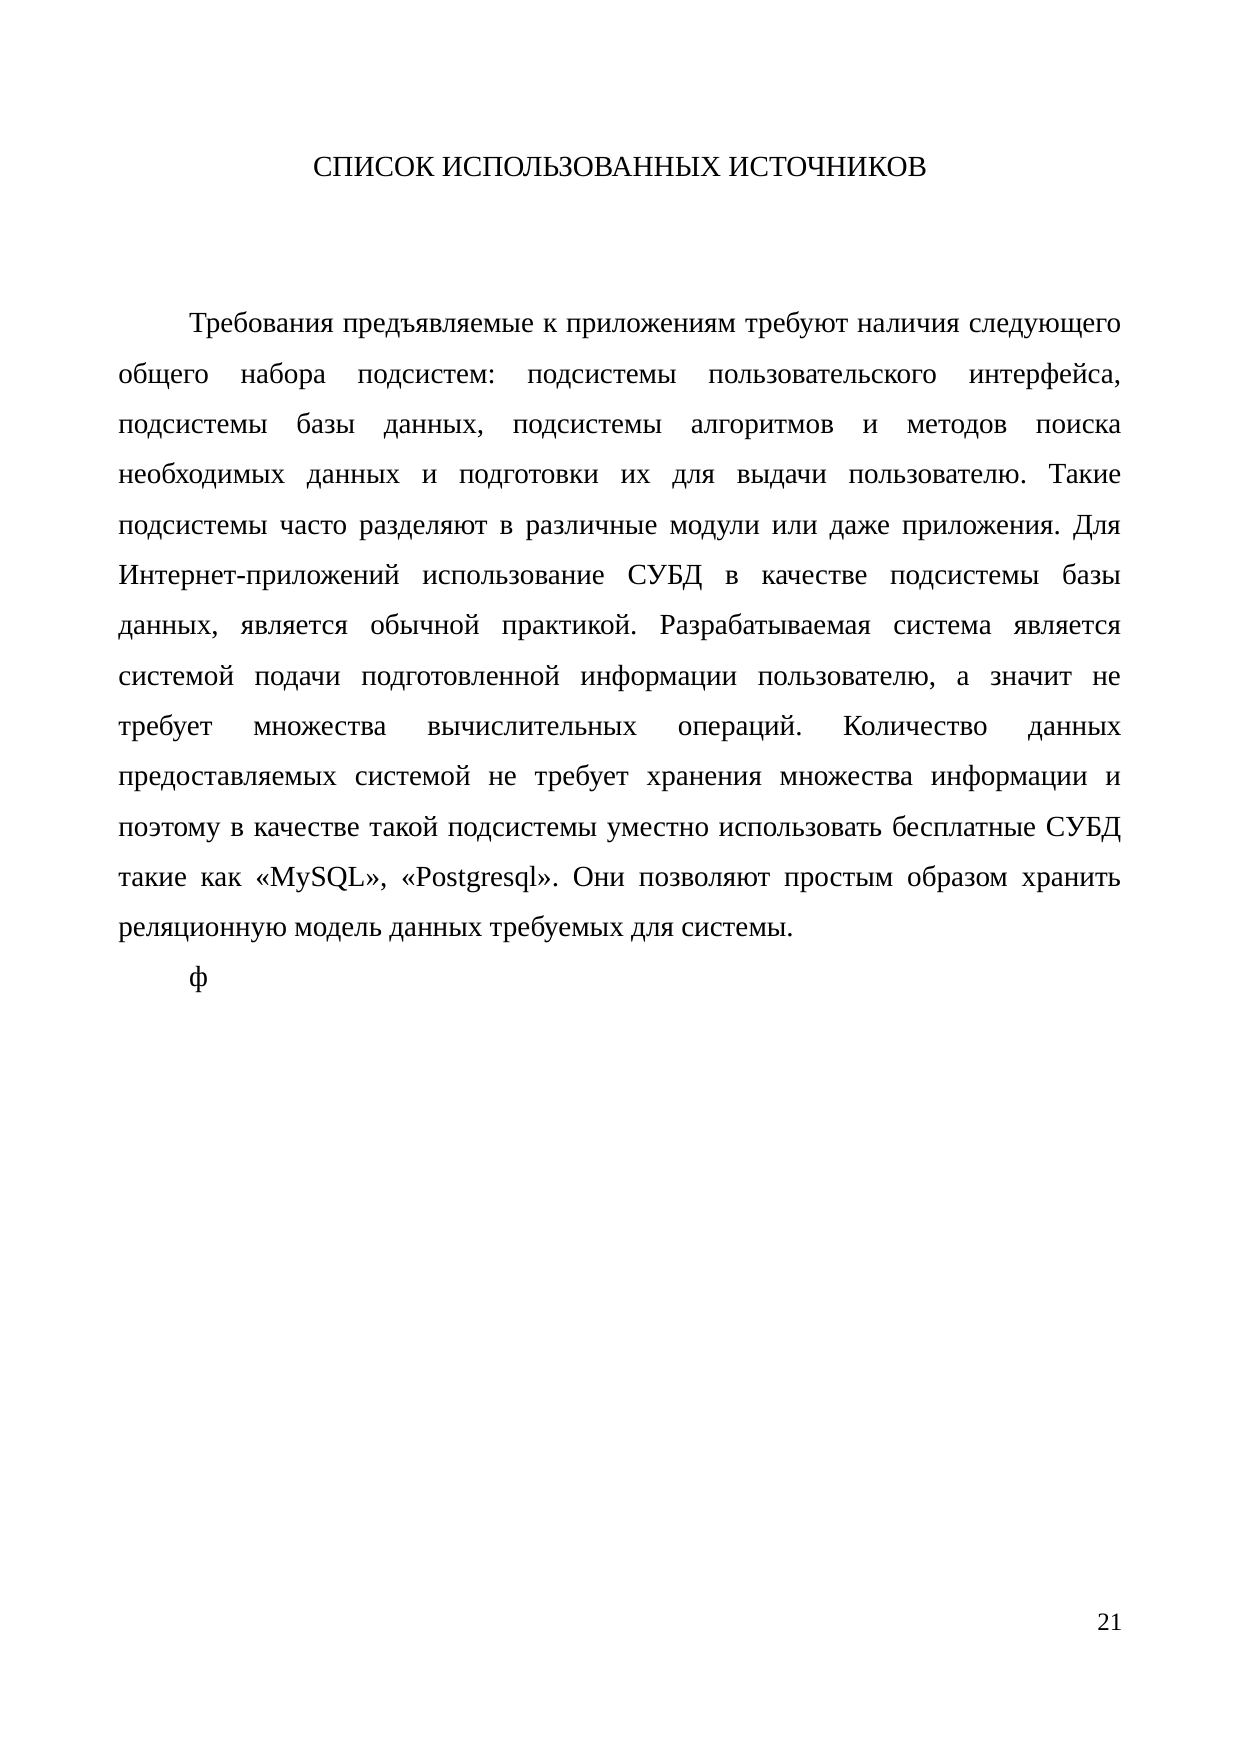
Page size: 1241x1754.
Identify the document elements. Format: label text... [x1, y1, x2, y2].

text Требования предъявляемые к приложениям требуют наличия следующего общего набора подсистем: подсистемы пользовательского интерфейса, подсистемы базы данных, подсистемы алгоритмов и методов поиска необходимых данных и подготовки их для выдачи пользователю. Такие подсистемы часто разделяют в различные модули или даже приложения. Для Интернет-приложений использование СУБД в качестве подсистемы базы данных, является обычной практикой. Разрабатываемая система является системой подачи подготовленной информации пользователю, а значит не требует множества вычислительных операций. Количество данных предоставляемых системой не требует хранения множества информации и поэтому в качестве такой подсистемы уместно использовать бесплатные СУБД такие как «MySQL», «Postgresql». Они позволяют простым образом хранить реляционную модель данных требуемых для системы. [118, 306, 1122, 943]
text ф [118, 959, 1122, 993]
subtitle СПИСОК ИСПОЛЬЗОВАННЫХ ИСТОЧНИКОВ [118, 143, 1122, 184]
